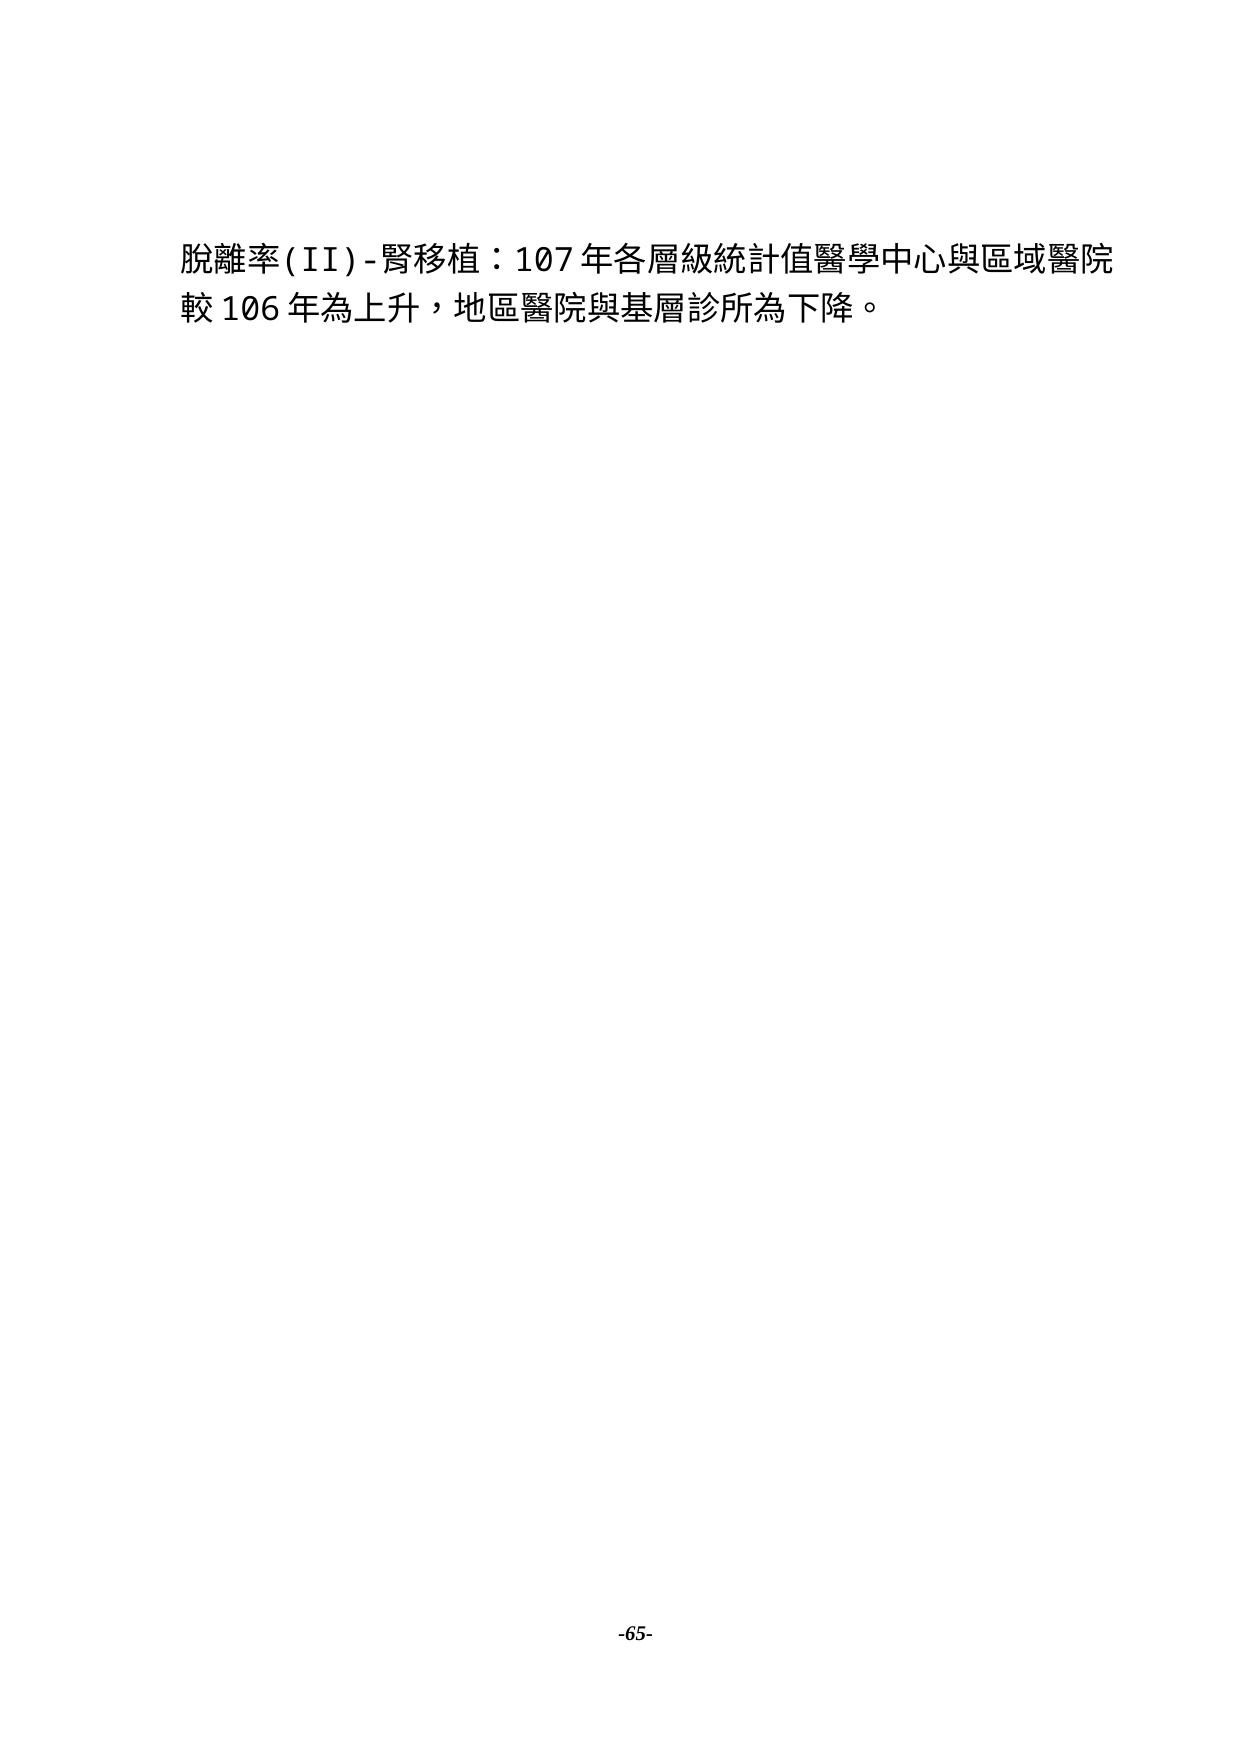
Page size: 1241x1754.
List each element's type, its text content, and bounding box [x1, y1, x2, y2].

text 脫離率(II)-腎移植：107年各層級統計值醫學中心與區域醫院較106年為上升，地區醫院與基層診所為下降。 [180, 233, 1137, 330]
